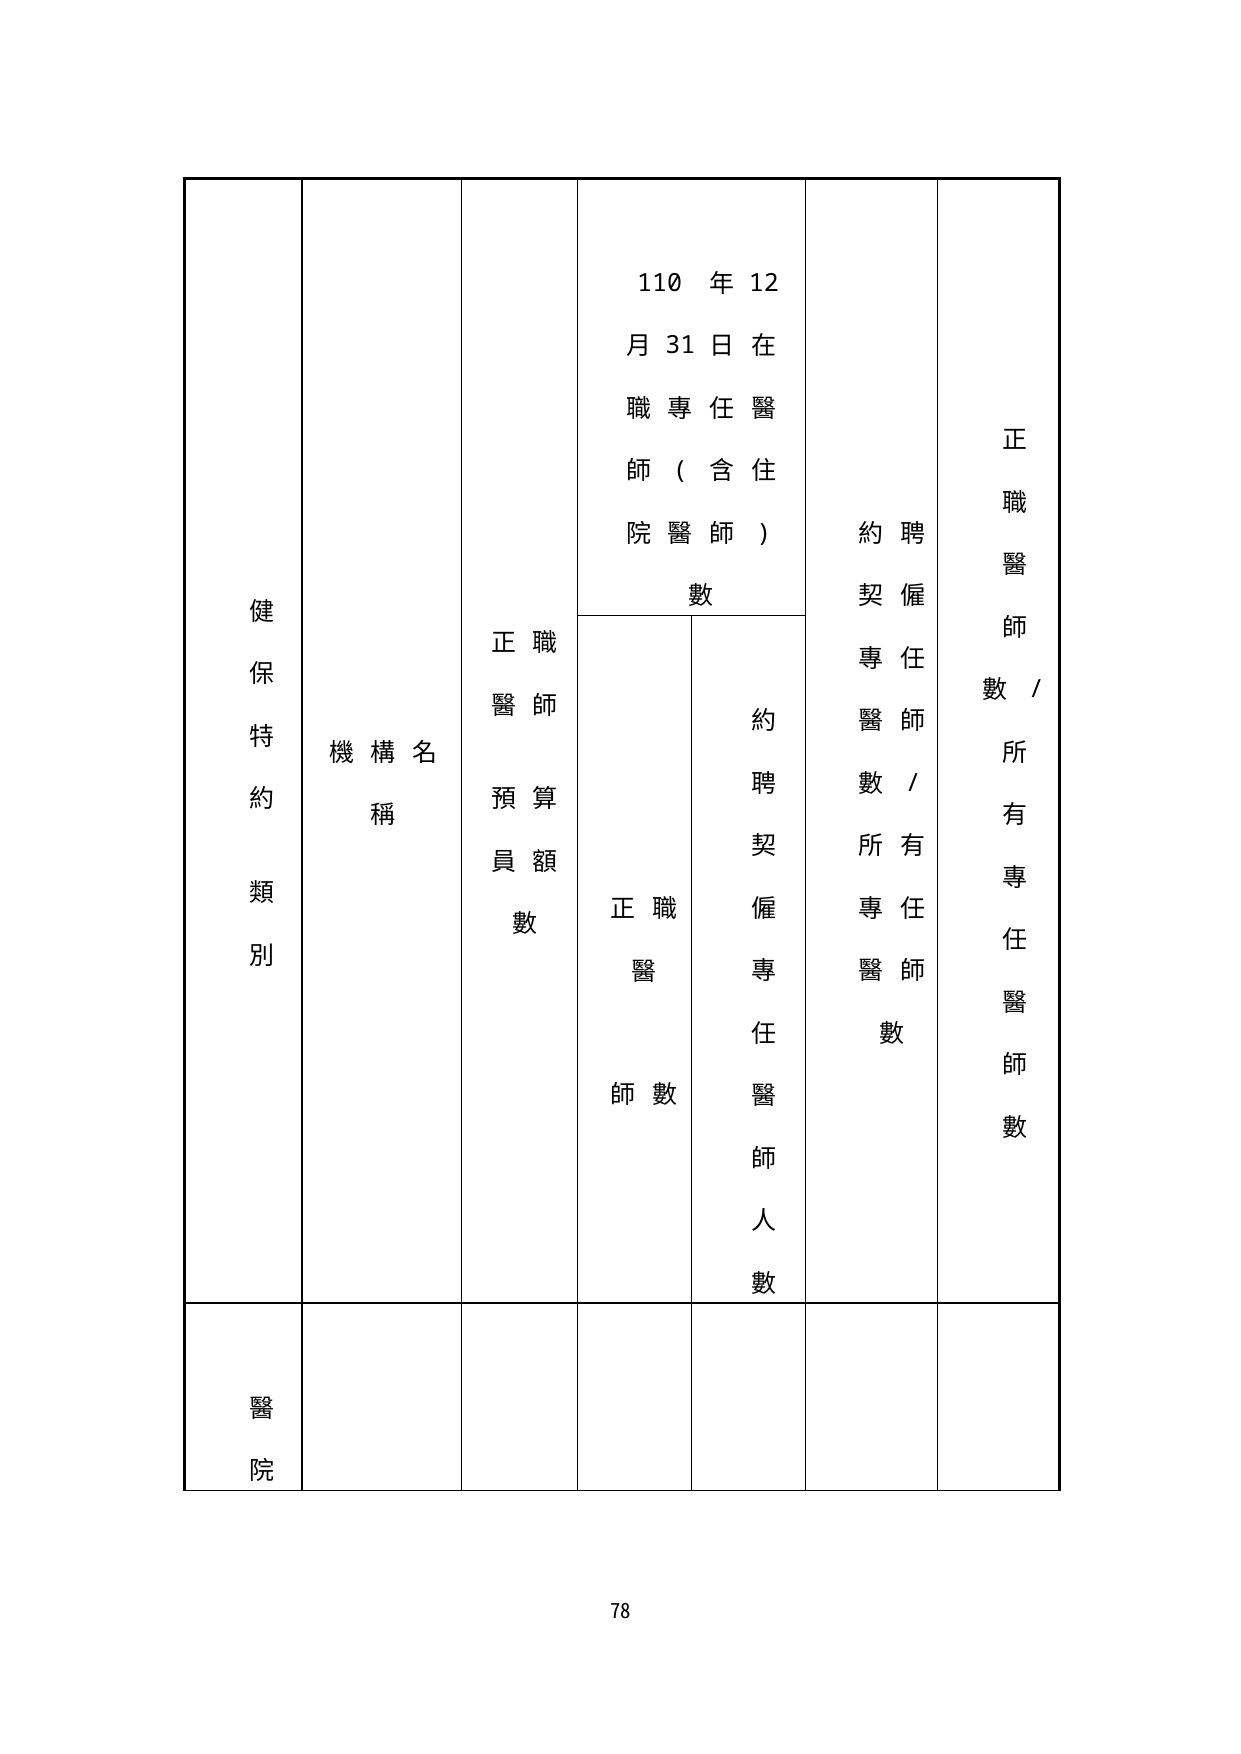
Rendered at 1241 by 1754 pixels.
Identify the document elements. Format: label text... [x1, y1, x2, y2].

table_cell [462, 1304, 577, 1490]
table_cell 正職醫 師數 [578, 616, 691, 1302]
table_header 110年12月31日在職專任醫師(含住院醫師)數 [578, 180, 805, 615]
table_cell [692, 1304, 805, 1490]
table_cell [806, 1304, 937, 1490]
table_header 正職醫師數/所有專任醫師數 [938, 180, 1058, 1302]
table_header 約聘契僱專任醫師數/所有專任醫師數 [806, 180, 937, 1302]
table_cell [578, 1304, 691, 1490]
table_header 健保特約 類別 [186, 180, 301, 1302]
table_header 機構名稱 [303, 180, 461, 1302]
table_cell 醫院 [186, 1304, 301, 1490]
table_cell 約聘契僱專任醫師人數 [692, 616, 805, 1302]
table_header 正職醫師 預算員額數 [462, 180, 577, 1302]
table_cell [303, 1304, 461, 1490]
table_cell [938, 1304, 1058, 1490]
